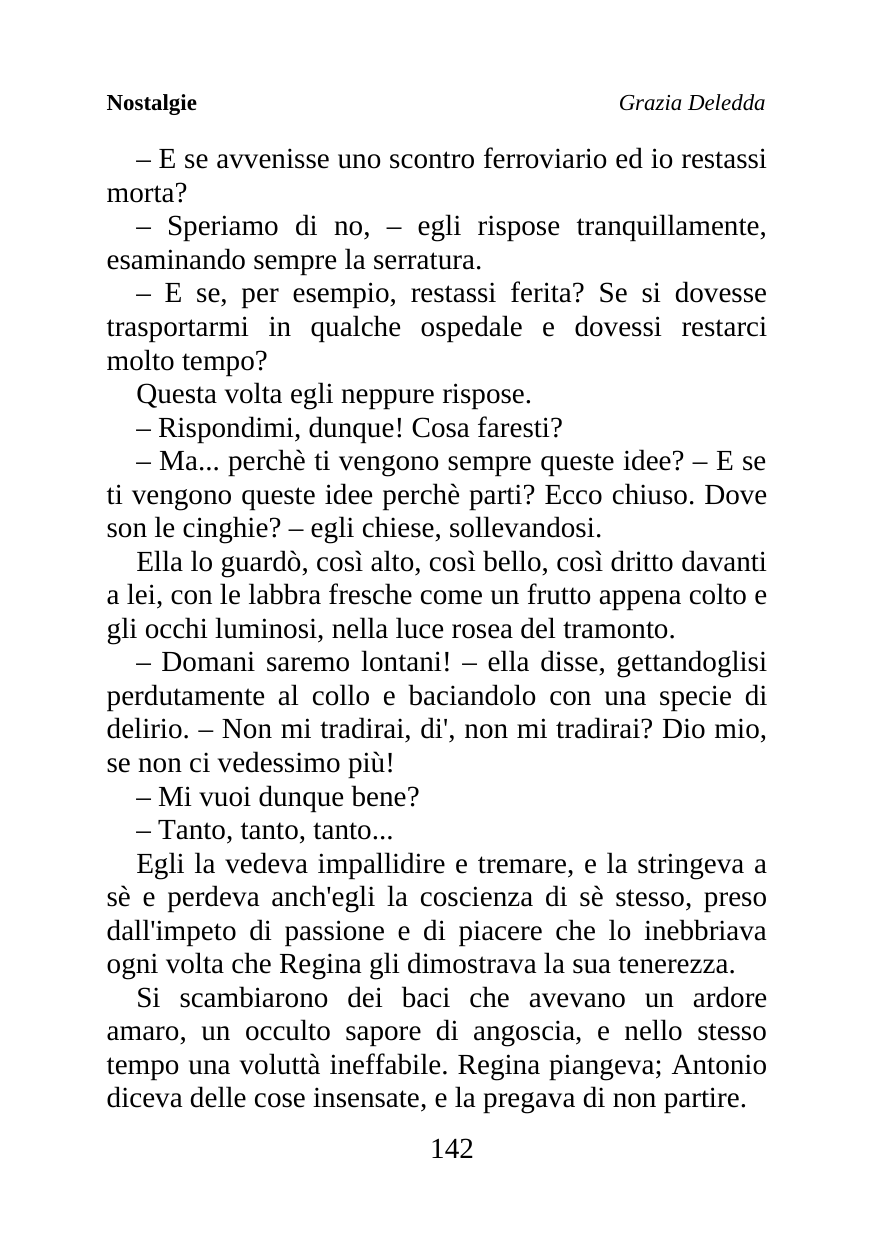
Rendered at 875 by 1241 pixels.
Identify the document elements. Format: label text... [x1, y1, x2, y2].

text – Domani saremo lontani! – ella disse, gettandoglisi perdutamente al collo e baciandolo con una specie di delirio. – Non mi tradirai, di', non mi tradirai? Dio mio, se non ci vedessimo più! [106, 644, 768, 779]
text – Tanto, tanto, tanto... [106, 812, 768, 846]
text – Mi vuoi dunque bene? [106, 779, 768, 812]
text Si scambiarono dei baci che avevano un ardore amaro, un occulto sapore di angoscia, e nello stesso tempo una voluttà ineffabile. Regina piangeva; Antonio diceva delle cose insensate, e la pregava di non partire. [106, 980, 768, 1114]
text – Ma... perchè ti vengono sempre queste idee? – E se ti vengono queste idee perchè parti? Ecco chiuso. Dove son le cinghie? – egli chiese, sollevandosi. [106, 443, 768, 544]
text – E se, per esempio, restassi ferita? Se si dovesse trasportarmi in qualche ospedale e dovessi restarci molto tempo? [106, 276, 768, 376]
text – Rispondimi, dunque! Cosa faresti? [106, 410, 768, 443]
text Egli la vedeva impallidire e tremare, e la stringeva a sè e perdeva anch'egli la coscienza di sè stesso, preso dall'impeto di passione e di piacere che lo inebbriava ogni volta che Regina gli dimostrava la sua tenerezza. [106, 846, 768, 980]
text – E se avvenisse uno scontro ferroviario ed io restassi morta? [106, 141, 768, 208]
text Ella lo guardò, così alto, così bello, così dritto davanti a lei, con le labbra fresche come un frutto appena colto e gli occhi luminosi, nella luce rosea del tramonto. [106, 544, 768, 644]
text – Speriamo di no, – egli rispose tranquillamente, esaminando sempre la serratura. [106, 208, 768, 276]
text Questa volta egli neppure rispose. [106, 376, 768, 410]
